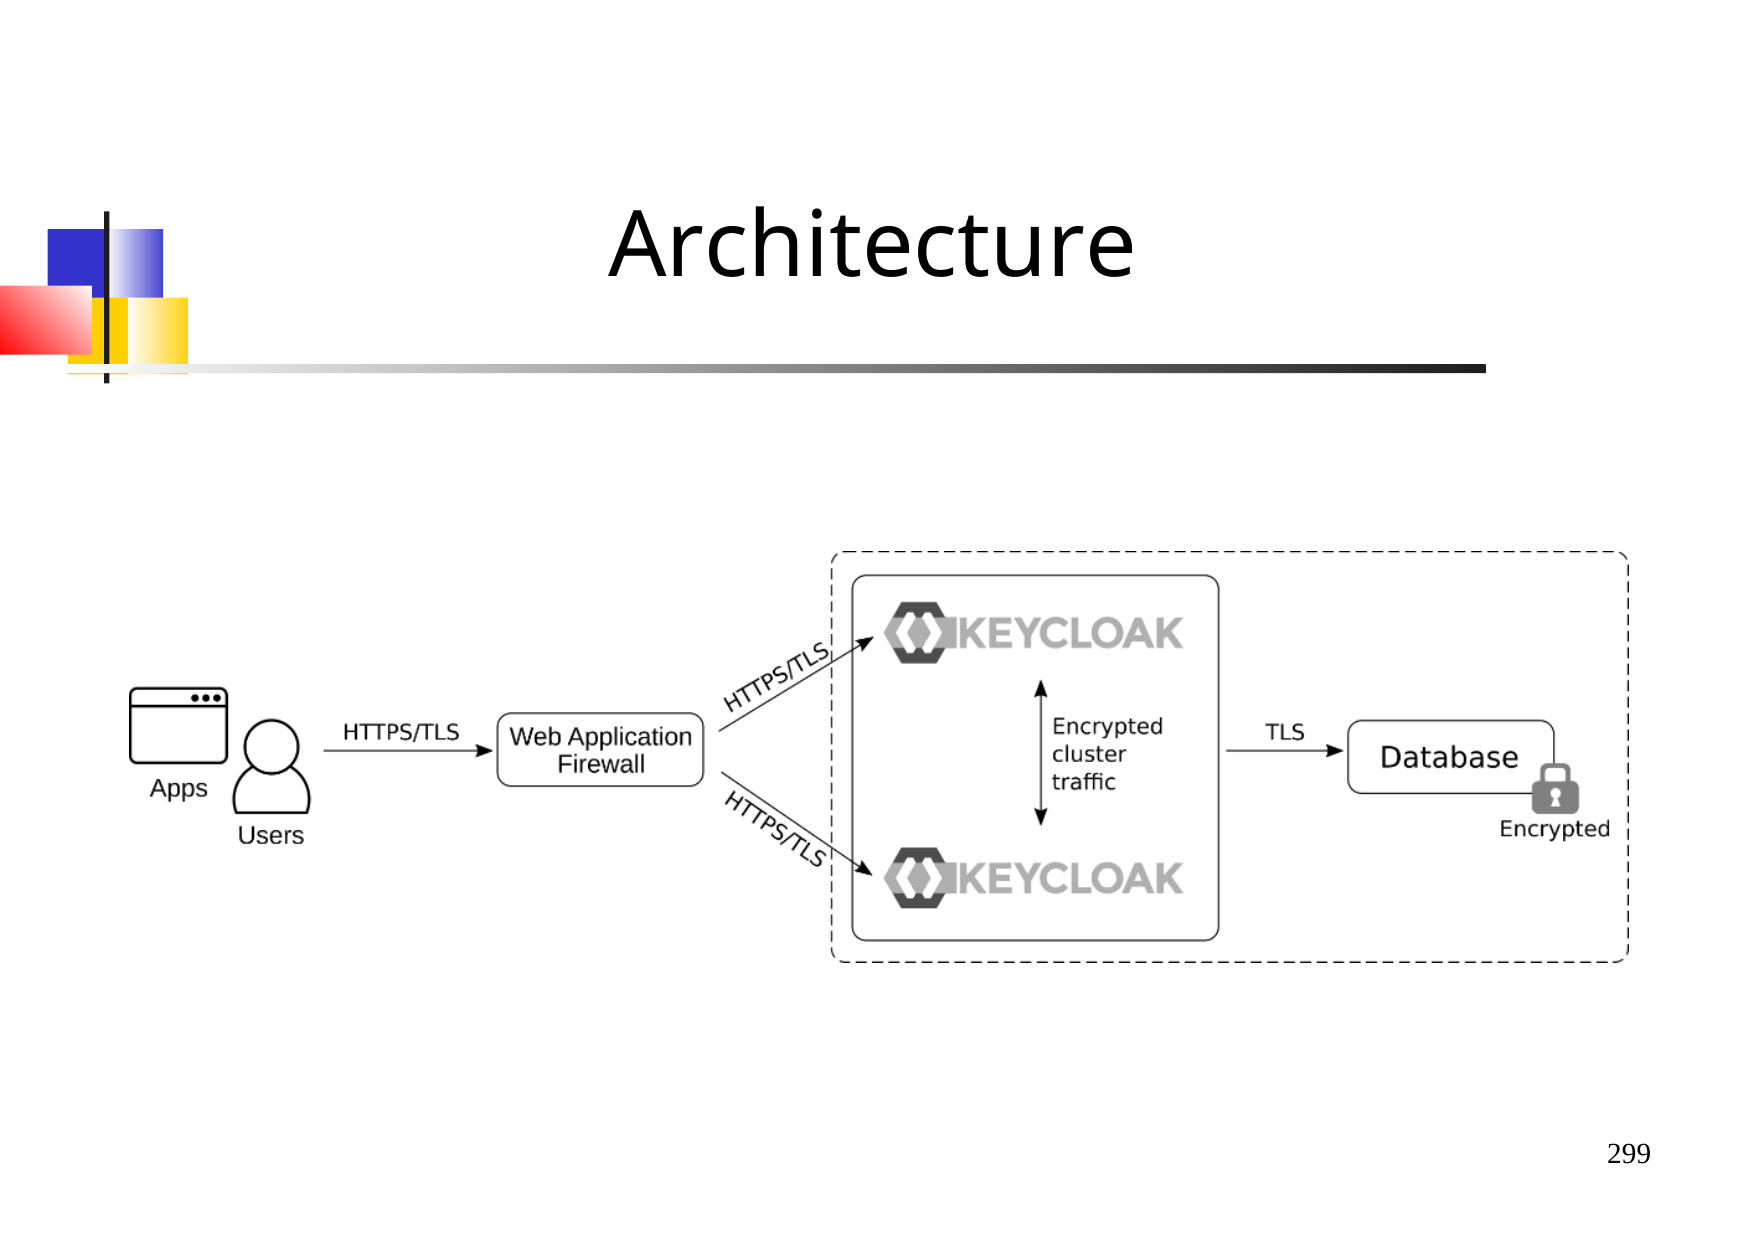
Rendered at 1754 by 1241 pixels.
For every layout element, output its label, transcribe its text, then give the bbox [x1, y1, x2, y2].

title Architecture [179, 139, 1567, 351]
picture [129, 551, 1629, 963]
